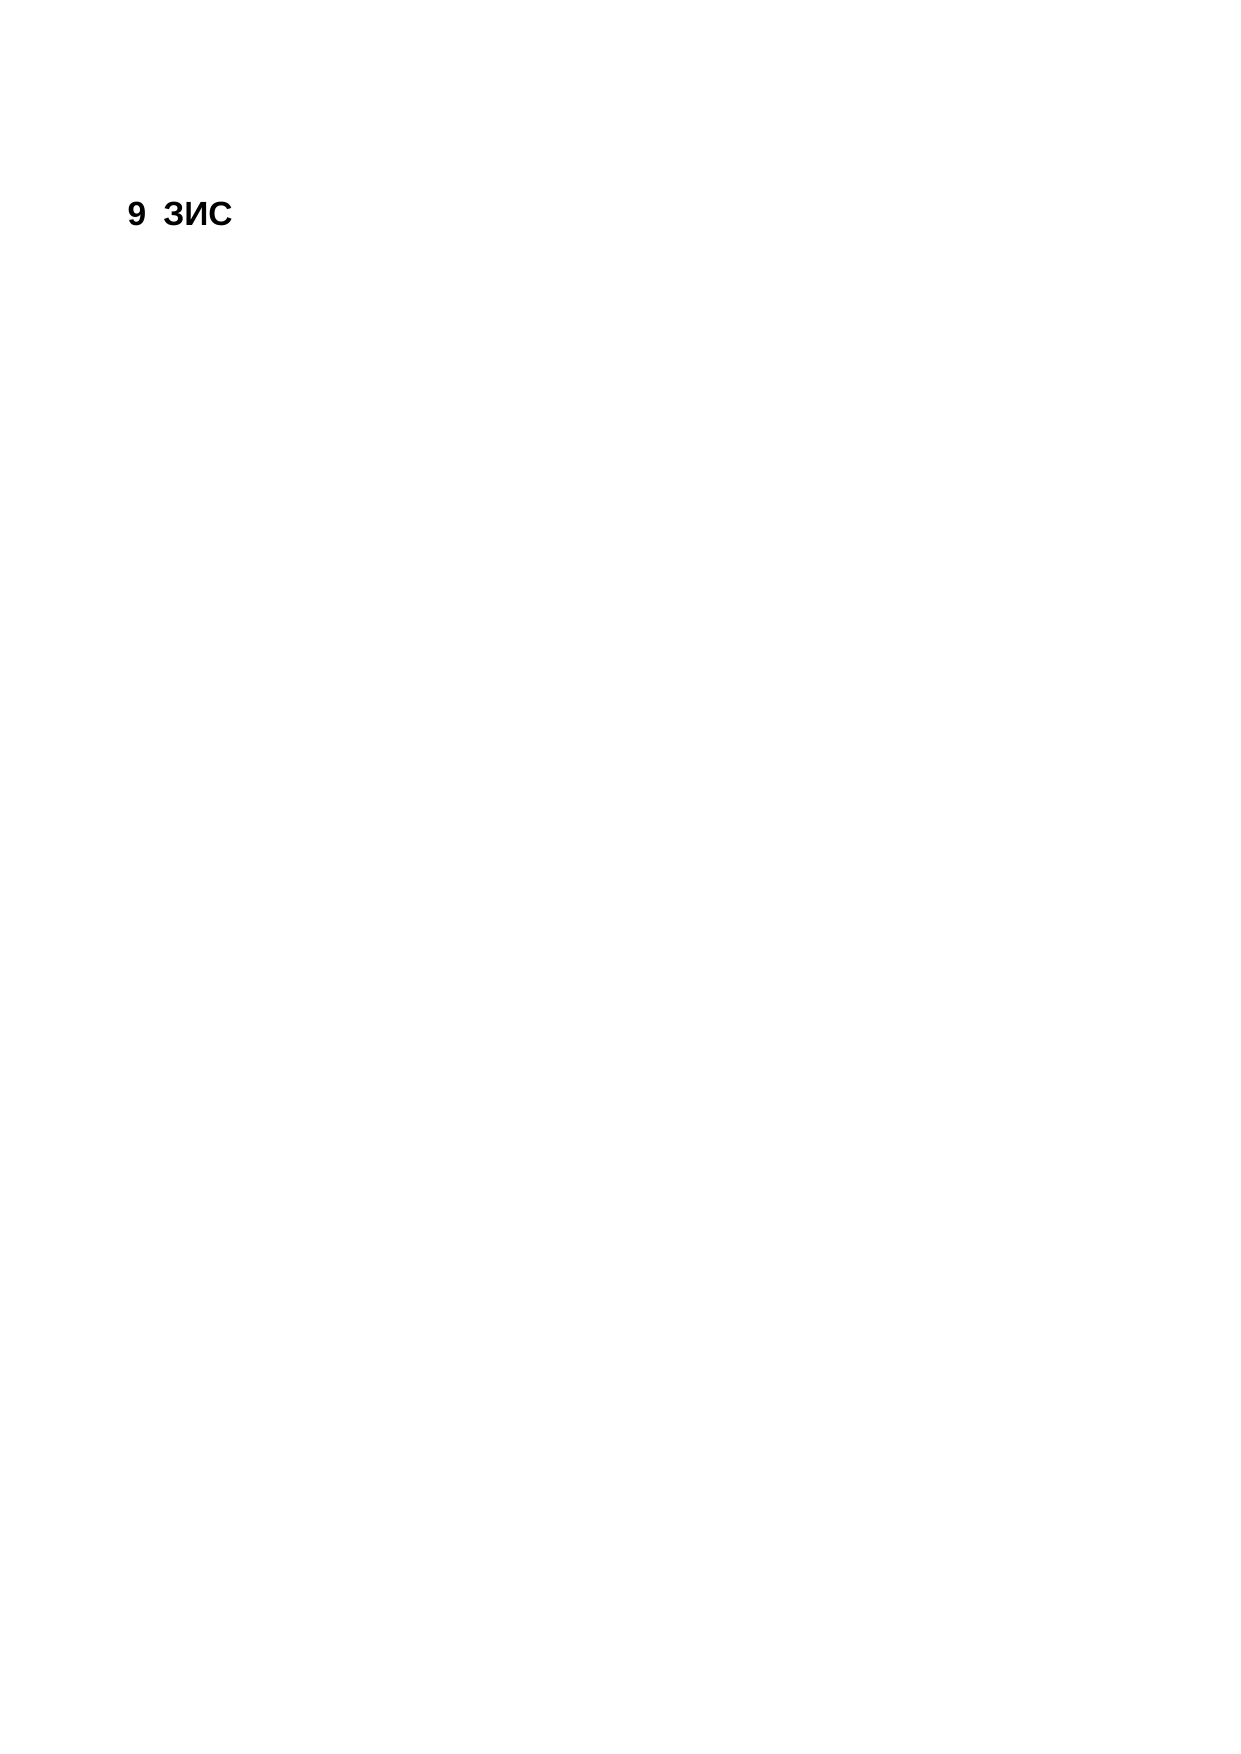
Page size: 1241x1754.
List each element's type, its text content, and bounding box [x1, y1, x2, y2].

subtitle ЗИС [118, 194, 1122, 233]
